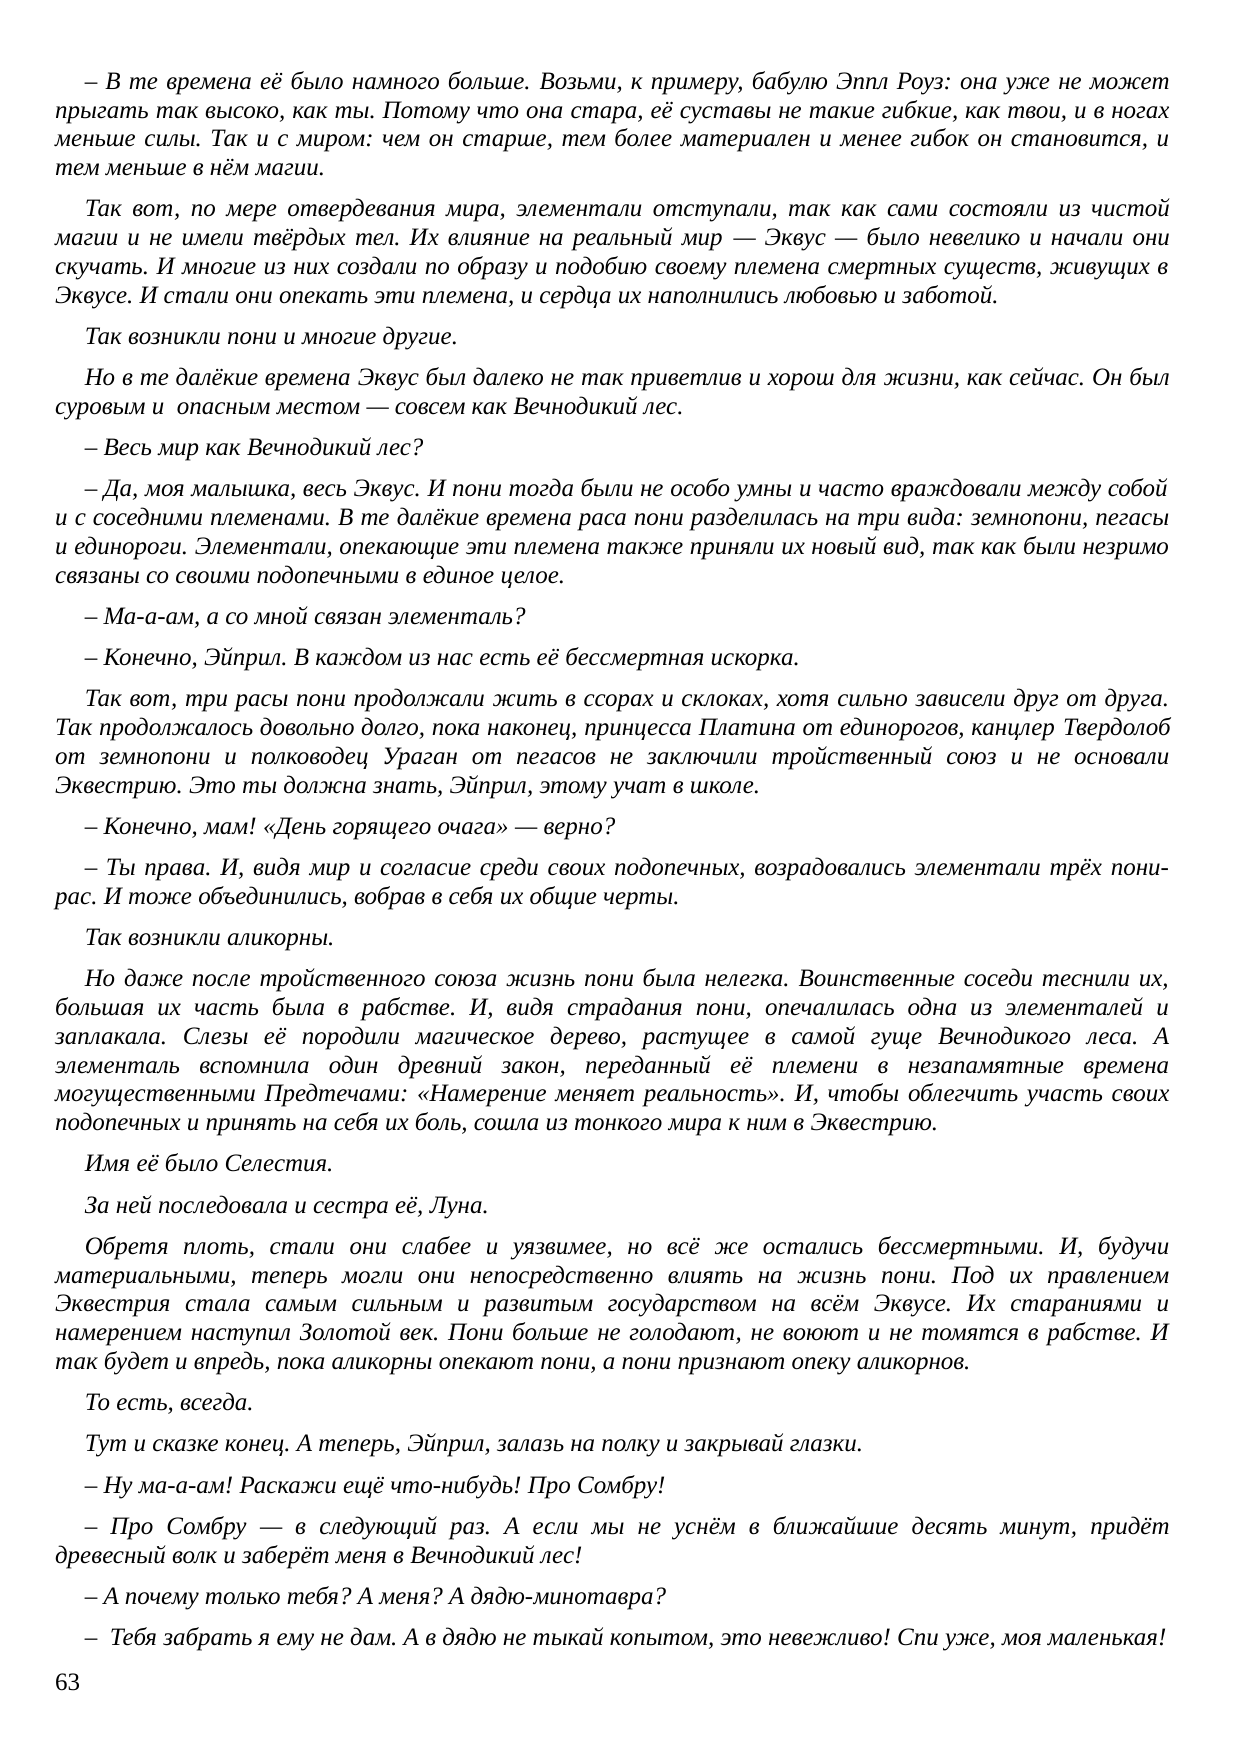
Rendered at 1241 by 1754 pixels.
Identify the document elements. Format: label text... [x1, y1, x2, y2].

text – Конечно, мам! «День горящего очага» — верно? [55, 811, 1173, 840]
text – Весь мир как Вечнодикий лес? [55, 432, 1173, 461]
text За ней последовала и сестра её, Луна. [55, 1190, 1173, 1218]
text То есть, всегда. [55, 1387, 1173, 1416]
text Но в те далёкие времена Эквус был далеко не так приветлив и хорош для жизни, как сейчас. Он был суровым и опасным местом — совсем как Вечнодикий лес. [55, 362, 1173, 420]
text Обретя плоть, стали они слабее и уязвимее, но всё же остались бессмертными. И, будучи материальными, теперь могли они непосредственно влиять на жизнь пони. Под их правлением Эквестрия стала самым сильным и развитым государством на всём Эквусе. Их стараниями и намерением наступил Золотой век. Пони больше не голодают, не воюют и не томятся в рабстве. И так будет и впредь, пока аликорны опекают пони, а пони признают опеку аликорнов. [55, 1231, 1173, 1375]
text Имя её было Селестия. [55, 1148, 1173, 1177]
text – В те времена её было намного больше. Возьми, к примеру, бабулю Эппл Роуз: она уже не может прыгать так высоко, как ты. Потому что она стара, её суставы не такие гибкие, как твои, и в ногах меньше силы. Так и с миром: чем он старше, тем более материален и менее гибок он становится, и тем меньше в нём магии. [55, 66, 1173, 181]
text – Ма-а-ам, а со мной связан элементаль? [55, 601, 1173, 630]
text – Тебя забрать я ему не дам. А в дядю не тыкай копытом, это невежливо! Спи уже, моя маленькая! [55, 1622, 1173, 1651]
text Так вот, три расы пони продолжали жить в ссорах и склоках, хотя сильно зависели друг от друга. Так продолжалось довольно долго, пока наконец, принцесса Платина от единорогов, канцлер Твердолоб от земнопони и полководец Ураган от пегасов не заключили тройственный союз и не основали Эквестрию. Это ты должна знать, Эйприл, этому учат в школе. [55, 683, 1173, 798]
text – Про Сомбру — в следующий раз. А если мы не уснём в ближайшие десять минут, придёт древесный волк и заберёт меня в Вечнодикий лес! [55, 1511, 1173, 1568]
text Но даже после тройственного союза жизнь пони была нелегка. Воинственные соседи теснили их, большая их часть была в рабстве. И, видя страдания пони, опечалилась одна из элементалей и заплакала. Слезы её породили магическое дерево, растущее в самой гуще Вечнодикого леса. А элементаль вспомнила один древний закон, переданный её племени в незапамятные времена могущественными Предтечами: «Намерение меняет реальность». И, чтобы облегчить участь своих подопечных и принять на себя их боль, сошла из тонкого мира к ним в Эквестрию. [55, 963, 1173, 1136]
text – А почему только тебя? А меня? А дядю-минотавра? [55, 1581, 1173, 1610]
text Так возникли пони и многие другие. [55, 321, 1173, 350]
text – Конечно, Эйприл. В каждом из нас есть её бессмертная искорка. [55, 642, 1173, 671]
text – Да, моя малышка, весь Эквус. И пони тогда были не особо умны и часто враждовали между собой и с соседними племенами. В те далёкие времена раса пони разделилась на три вида: земнопони, пегасы и единороги. Элементали, опекающие эти племена также приняли их новый вид, так как были незримо связаны со своими подопечными в единое целое. [55, 473, 1173, 588]
text Так возникли аликорны. [55, 922, 1173, 951]
text Тут и сказке конец. А теперь, Эйприл, залазь на полку и закрывай глазки. [55, 1428, 1173, 1457]
text Так вот, по мере отвердевания мира, элементали отступали, так как сами состояли из чистой магии и не имели твёрдых тел. Их влияние на реальный мир — Эквус — было невелико и начали они скучать. И многие из них создали по образу и подобию своему племена смертных существ, живущих в Эквусе. И стали они опекать эти племена, и сердца их наполнились любовью и заботой. [55, 193, 1173, 308]
text – Ну ма-а-ам! Раскажи ещё что-нибудь! Про Сомбру! [55, 1470, 1173, 1498]
text – Ты права. И, видя мир и согласие среди своих подопечных, возрадовались элементали трёх пони-рас. И тоже объединились, вобрав в себя их общие черты. [55, 852, 1173, 910]
